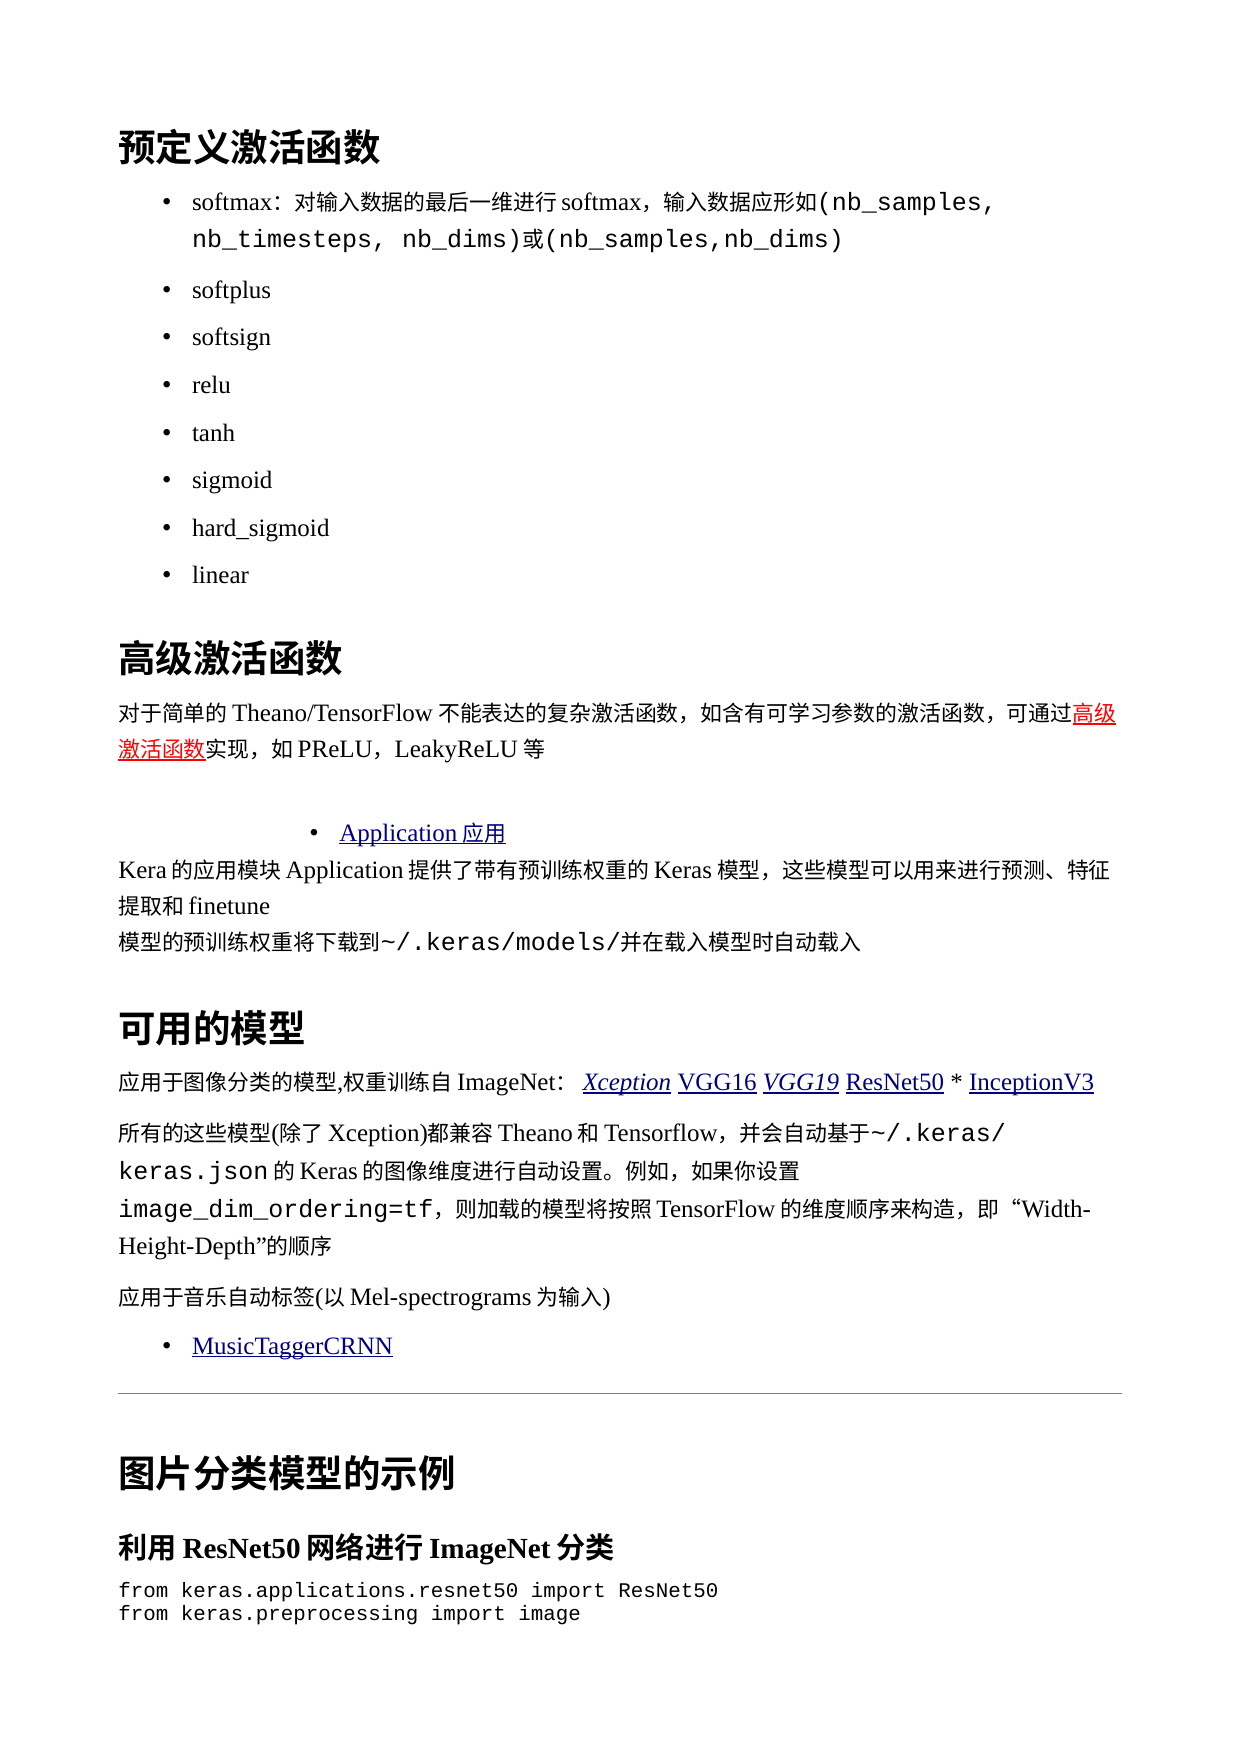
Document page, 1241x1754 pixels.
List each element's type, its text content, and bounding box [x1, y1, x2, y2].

list sigmoid [162, 465, 1122, 494]
subtitle 图片分类模型的示例 [118, 1444, 1122, 1498]
subtitle 高级激活函数 [118, 629, 1122, 683]
text Kera的应用模块Application提供了带有预训练权重的Keras模型，这些模型可以用来进行预测、特征提取和finetune [118, 853, 1122, 921]
text from keras.preprocessing import image [118, 1603, 1122, 1627]
list hard_sigmoid [162, 513, 1122, 542]
text 对于简单的Theano/TensorFlow不能表达的复杂激活函数，如含有可学习参数的激活函数，可通过高级激活函数实现，如PReLU，LeakyReLU等 [118, 696, 1122, 764]
list linear [162, 561, 1122, 589]
subtitle 利用ResNet50网络进行ImageNet分类 [118, 1525, 1122, 1567]
list Application应用 [309, 816, 1122, 848]
list MusicTaggerCRNN [162, 1331, 1122, 1360]
list relu [162, 370, 1122, 399]
list softmax：对输入数据的最后一维进行softmax，输入数据应形如(nb_samples, nb_timesteps, nb_dims)或(nb_samples,nb_dims) [162, 185, 1122, 255]
text from keras.applications.resnet50 import ResNet50 [118, 1580, 1122, 1603]
list softsign [162, 322, 1122, 351]
text 所有的这些模型(除了Xception)都兼容Theano和Tensorflow，并会自动基于~/.keras/keras.json的Keras的图像维度进行自动设置。例如，如果你设置image_dim_ordering=tf，则加载的模型将按照TensorFlow的维度顺序来构造，即“Width-Height-Depth”的顺序 [118, 1116, 1122, 1261]
text 应用于图像分类的模型,权重训练自ImageNet： Xception VGG16 VGG19 ResNet50 * InceptionV3 [118, 1065, 1122, 1097]
list tanh [162, 418, 1122, 446]
subtitle 预定义激活函数 [118, 118, 1122, 172]
subtitle 可用的模型 [118, 999, 1122, 1053]
text 模型的预训练权重将下载到~/.keras/models/并在载入模型时自动载入 [118, 925, 1122, 958]
text 应用于音乐自动标签(以Mel-spectrograms为输入) [118, 1280, 1122, 1312]
list softplus [162, 275, 1122, 304]
